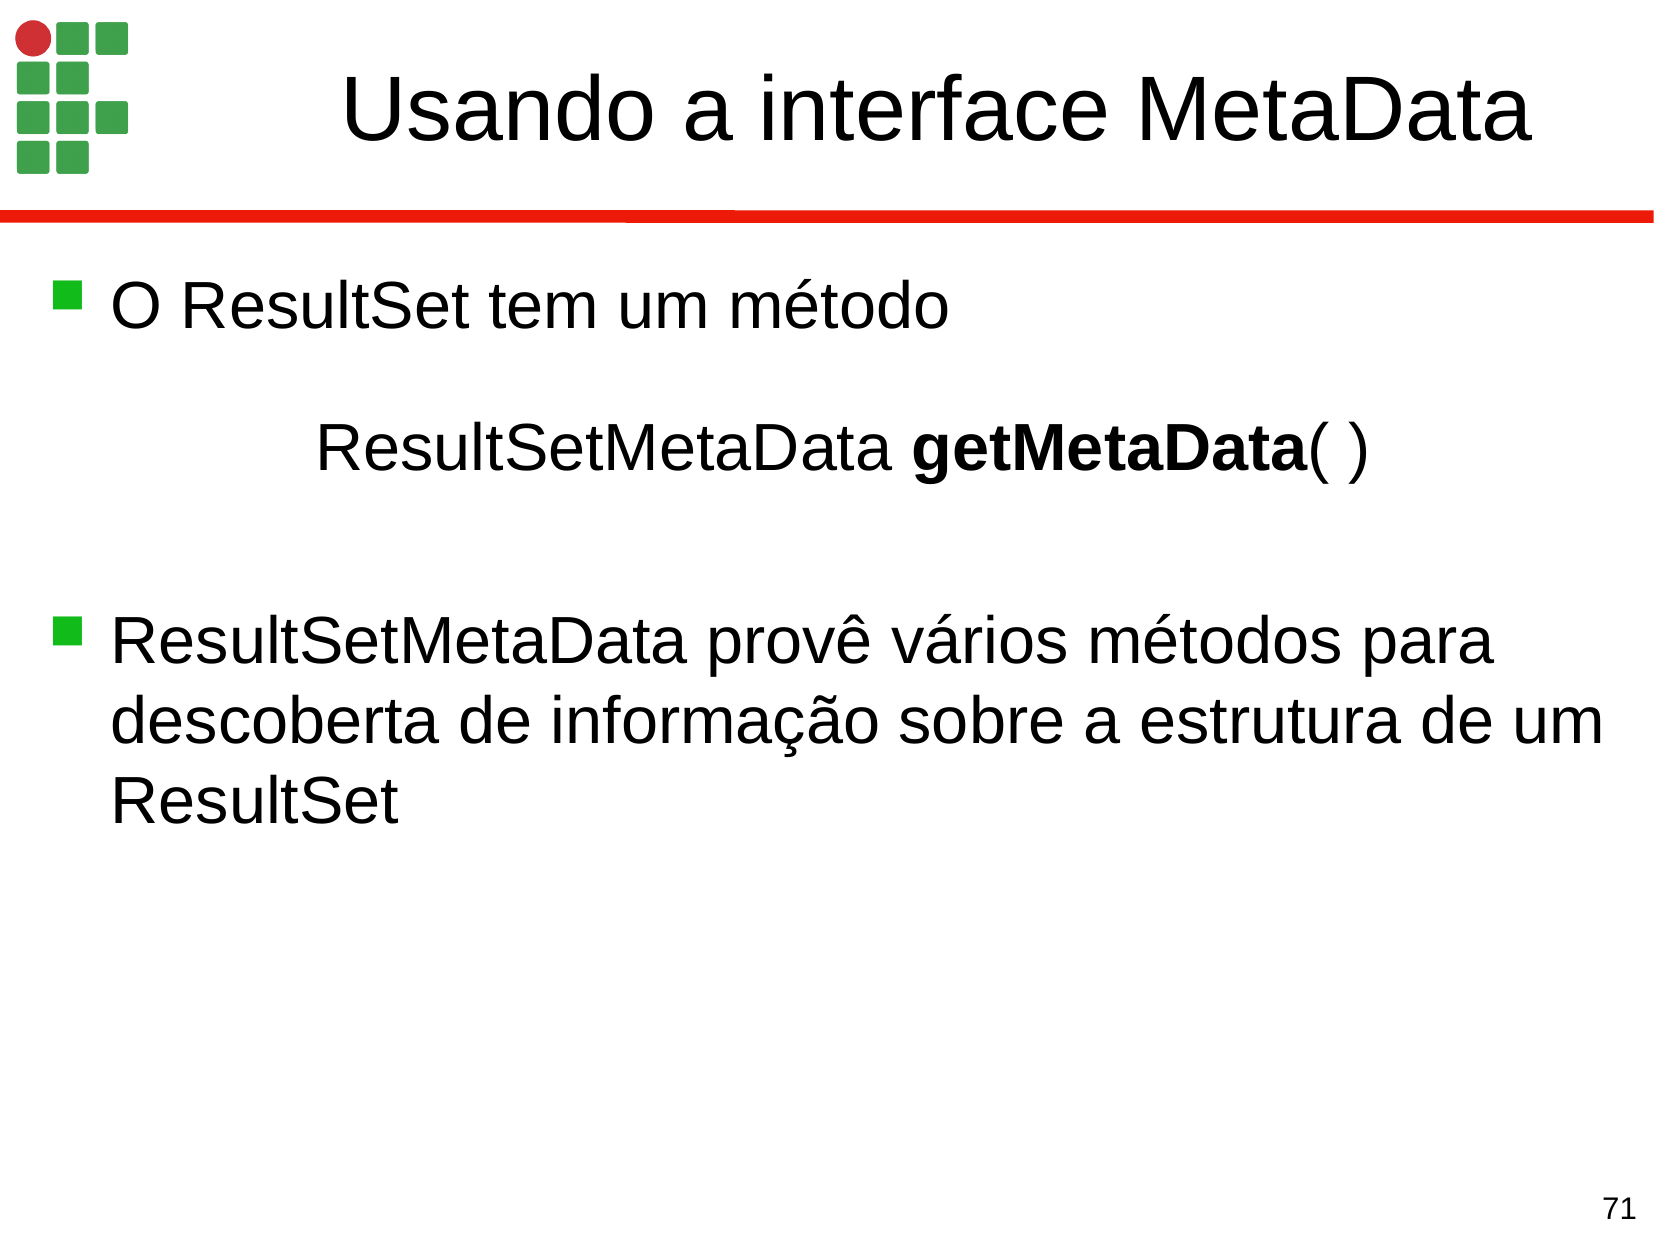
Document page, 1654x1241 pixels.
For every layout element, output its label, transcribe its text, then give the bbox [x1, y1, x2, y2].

text_box [1185, 1179, 1654, 1220]
picture [14, 16, 130, 178]
text_box O ResultSet tem um método ResultSetMetaData getMetaData( ) ResultSetMetaData provê vários métodos para descoberta de informação sobre a estrutura de um ResultSet [32, 253, 1654, 1205]
text_box Usando a interface MetaData [253, 0, 1622, 207]
